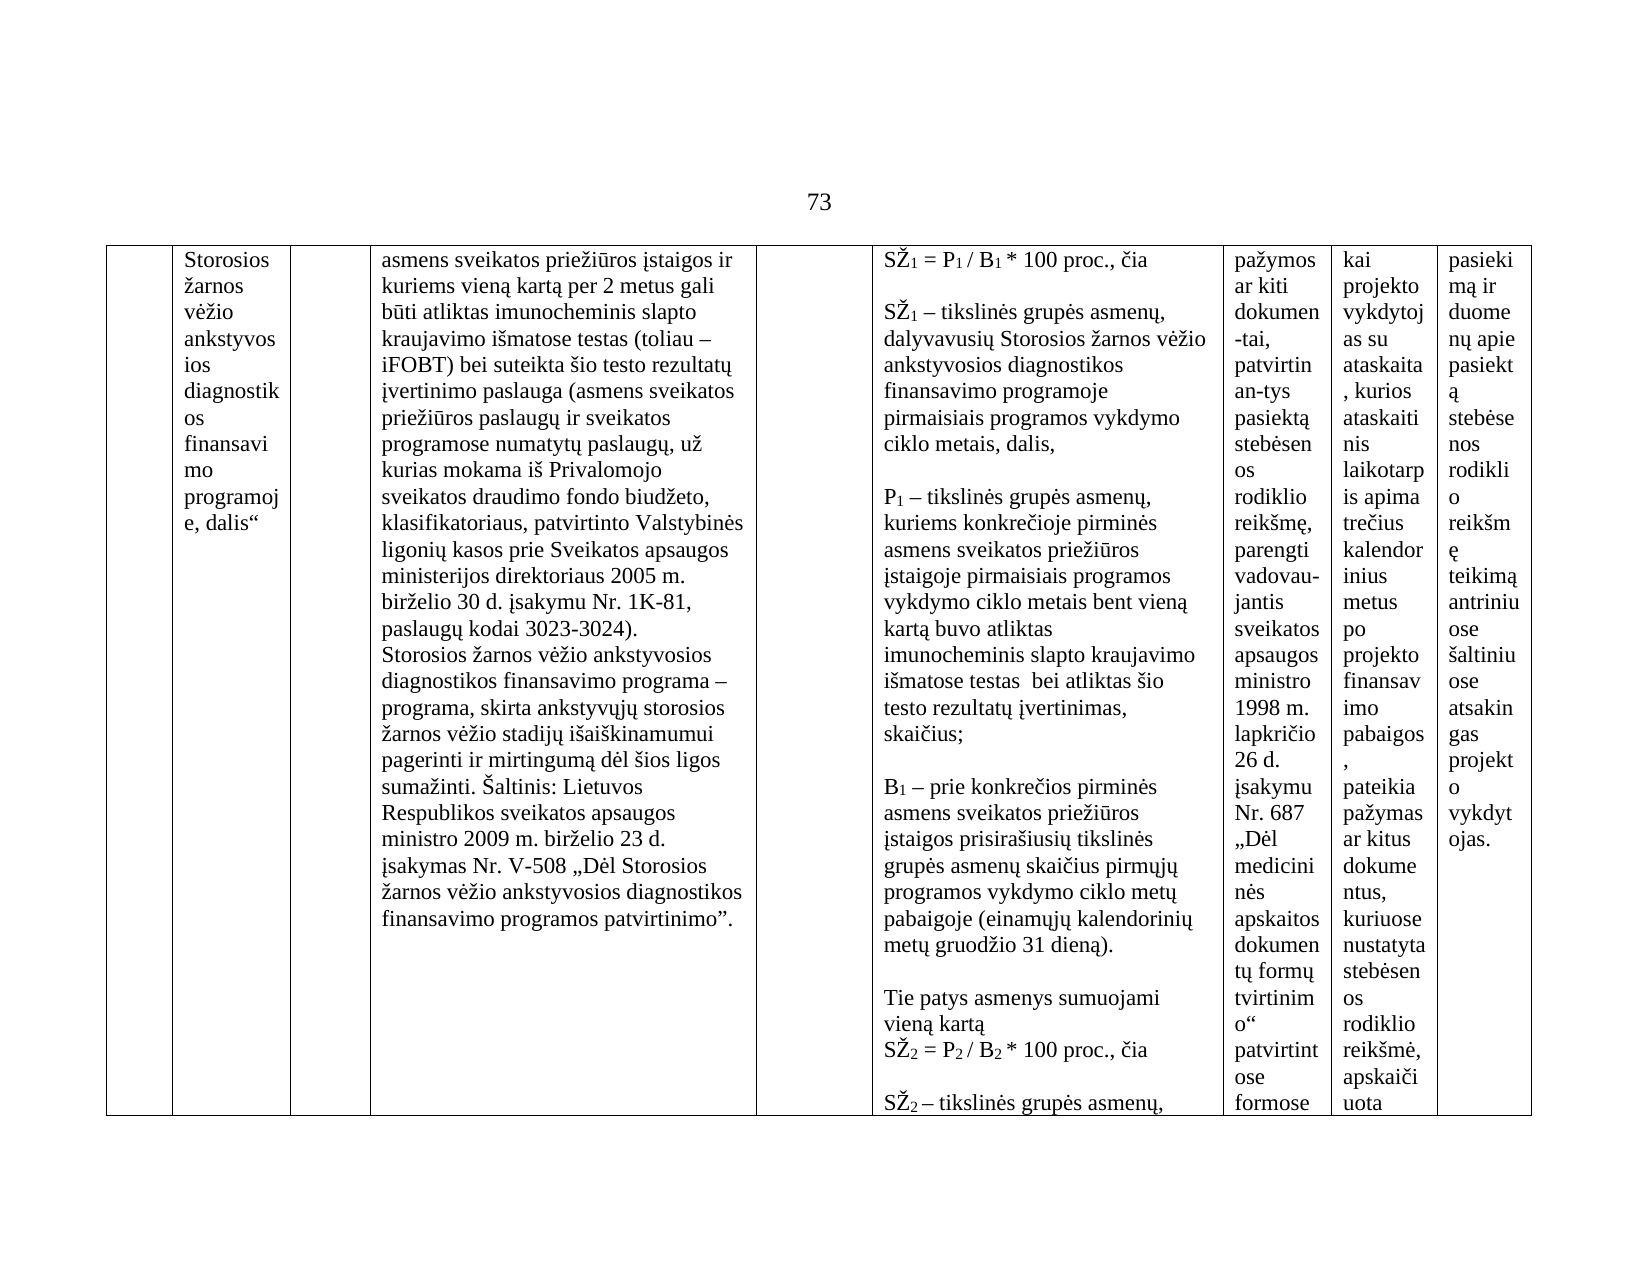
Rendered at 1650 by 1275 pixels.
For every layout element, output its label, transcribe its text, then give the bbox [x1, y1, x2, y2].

table_cell [757, 246, 872, 1115]
table_cell Storosios žarnos vėžio ankstyvosios diagnostikos finansavimo programoje, dalis“ [173, 246, 290, 1115]
table_cell [291, 246, 370, 1115]
table_cell asmens sveikatos priežiūros įstaigos ir kuriems vieną kartą per 2 metus gali būti atliktas imunocheminis slapto kraujavimo išmatose testas (toliau – iFOBT) bei suteikta šio testo rezultatų įvertinimo paslauga (asmens sveikatos priežiūros paslaugų ir sveikatos programose numatytų paslaugų, už kurias mokama iš Privalomojo sveikatos draudimo fondo biudžeto, klasifikatoriaus, patvirtinto Valstybinės ligonių kasos prie Sveikatos apsaugos ministerijos direktoriaus 2005 m. birželio 30 d. įsakymu Nr. 1K-81, paslaugų kodai 3023-3024). Storosios žarnos vėžio ankstyvosios diagnostikos finansavimo programa – programa, skirta ankstyvųjų storosios žarnos vėžio stadijų išaiškinamumui pagerinti ir mirtingumą dėl šios ligos sumažinti. Šaltinis: Lietuvos Respublikos sveikatos apsaugos ministro 2009 m. birželio 23 d. įsakymas Nr. V-508 „Dėl Storosios žarnos vėžio ankstyvosios diagnostikos finansavimo programos patvirtinimo”. [371, 246, 756, 1115]
table_cell pažymos ar kiti dokumen-tai, patvirtinan-tys pasiektą stebėsenos rodiklio reikšmę, parengti vadovau-jantis sveikatos apsaugos ministro 1998 m. lapkričio 26 d. įsakymu Nr. 687 „Dėl medicininės apskaitos dokumentų formų tvirtinimo“ patvirtintose formose [1224, 246, 1331, 1115]
table_cell kai projekto vykdytojas su ataskaita, kurios ataskaitinis laikotarpis apima trečius kalendorinius metus po projekto finansavimo pabaigos, pateikia pažymas ar kitus dokumentus, kuriuose nustatyta stebėsenos rodiklio reikšmė, apskaičiuota [1332, 246, 1437, 1115]
table_cell SŽ1 = P1 / B1 * 100 proc., čia SŽ1 – tikslinės grupės asmenų, dalyvavusių Storosios žarnos vėžio ankstyvosios diagnostikos finansavimo programoje pirmaisiais programos vykdymo ciklo metais, dalis, P1 – tikslinės grupės asmenų, kuriems konkrečioje pirminės asmens sveikatos priežiūros įstaigoje pirmaisiais programos vykdymo ciklo metais bent vieną kartą buvo atliktas imunocheminis slapto kraujavimo išmatose testas bei atliktas šio testo rezultatų įvertinimas, skaičius; B1 – prie konkrečios pirminės asmens sveikatos priežiūros įstaigos prisirašiusių tikslinės grupės asmenų skaičius pirmųjų programos vykdymo ciklo metų pabaigoje (einamųjų kalendorinių metų gruodžio 31 dieną). Tie patys asmenys sumuojami vieną kartą SŽ2 = P2 / B2 * 100 proc., čia SŽ2 – tikslinės grupės asmenų, [873, 246, 1223, 1115]
table_cell [107, 246, 172, 1115]
table_cell pasiekimą ir duomenų apie pasiektą stebėsenos rodiklio reikšmę teikimą antriniuose šaltiniuose atsakingas projekto vykdytojas. [1438, 246, 1531, 1115]
